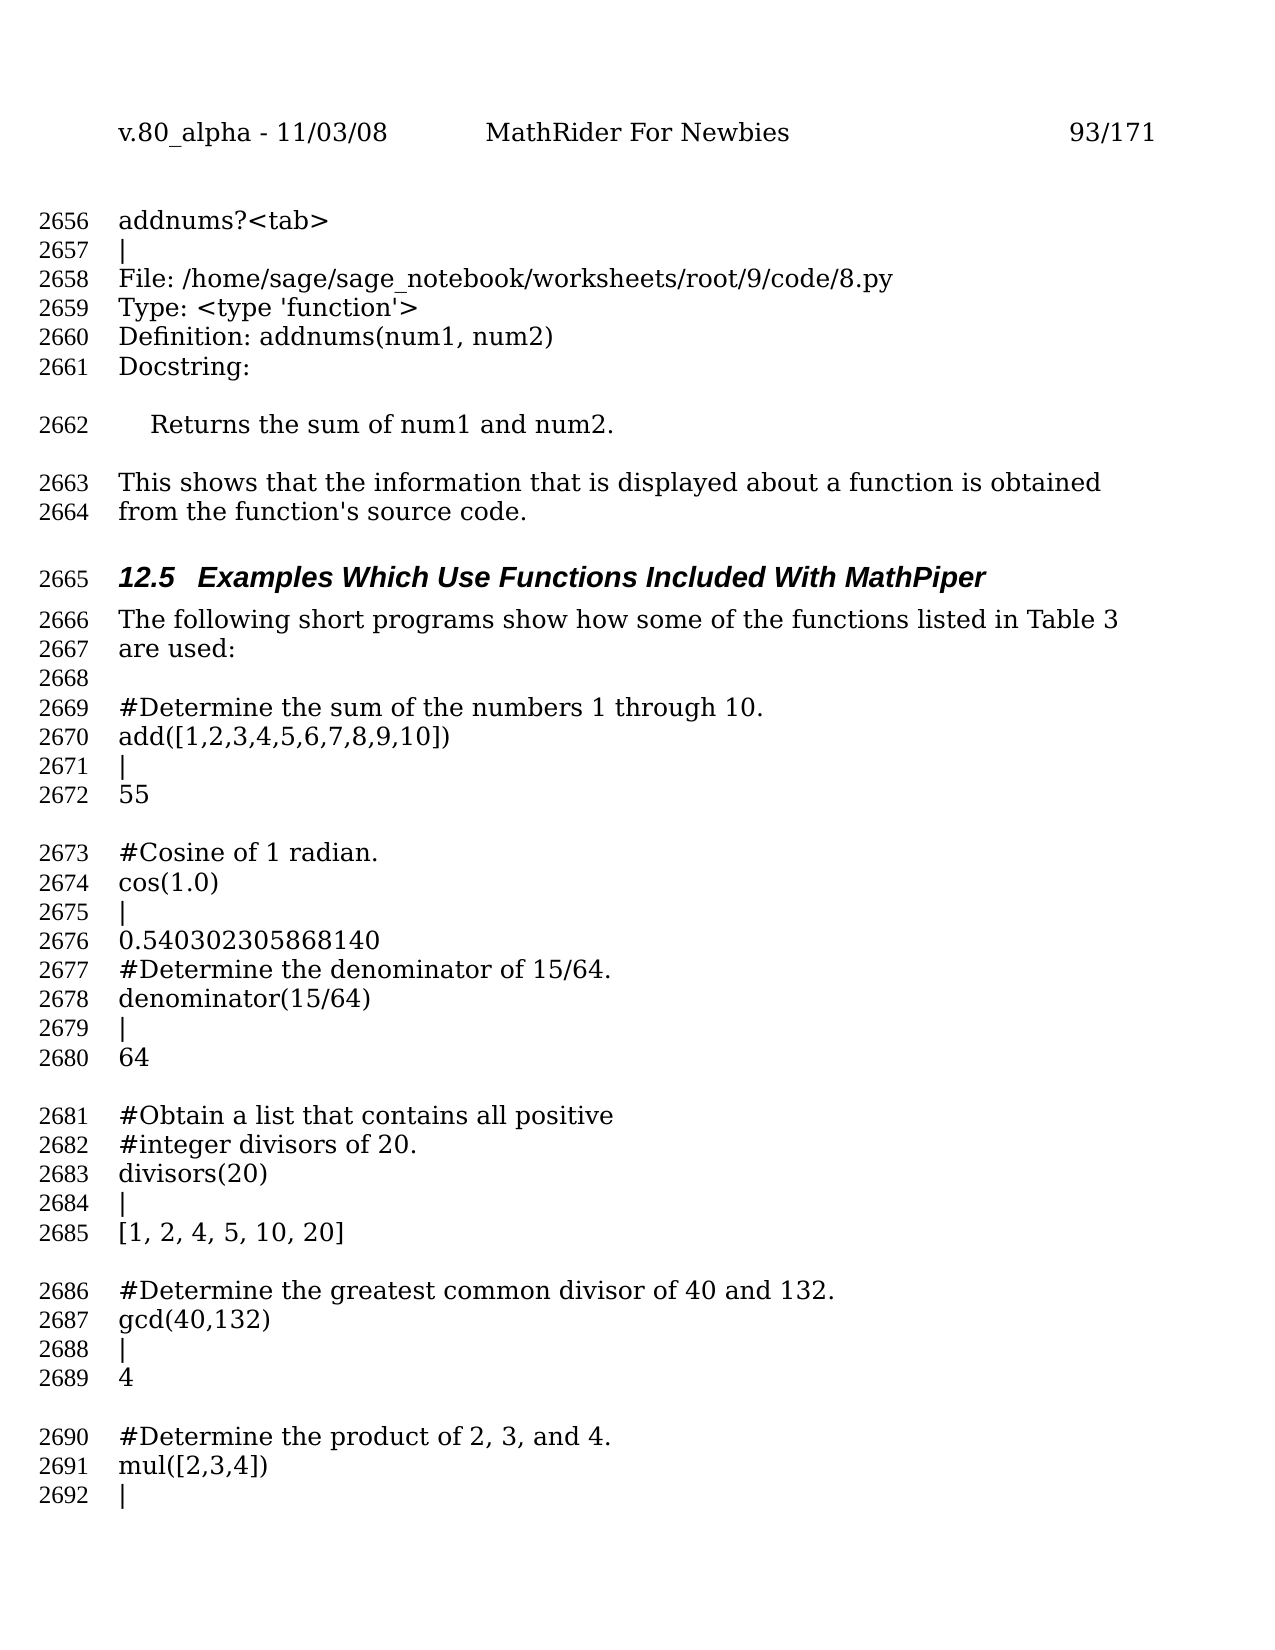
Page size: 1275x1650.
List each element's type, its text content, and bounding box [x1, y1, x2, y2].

text #Determine the denominator of 15/64. [118, 955, 1157, 984]
subtitle Examples Which Use Functions Included With MathPiper [118, 560, 1157, 593]
text [1, 2, 4, 5, 10, 20] [118, 1218, 1157, 1247]
text Type: <type 'function'> [118, 293, 1157, 323]
text Docstring: [118, 352, 1157, 381]
text Definition: addnums(num1, num2) [118, 323, 1157, 352]
text add([1,2,3,4,5,6,7,8,9,10]) [118, 722, 1157, 751]
text | [118, 1014, 1157, 1043]
text | [118, 1189, 1157, 1218]
text | [118, 235, 1157, 264]
text gcd(40,132) [118, 1305, 1157, 1334]
text mul([2,3,4]) [118, 1451, 1157, 1480]
text 4 [118, 1364, 1157, 1393]
text divisors(20) [118, 1159, 1157, 1189]
text addnums?<tab> [118, 206, 1157, 235]
text | [118, 751, 1157, 780]
text cos(1.0) [118, 868, 1157, 897]
text | [118, 1480, 1157, 1509]
text Returns the sum of num1 and num2. [118, 410, 1157, 439]
text #Determine the sum of the numbers 1 through 10. [118, 693, 1157, 722]
text File: /home/sage/sage_notebook/worksheets/root/9/code/8.py [118, 264, 1157, 293]
text | [118, 1334, 1157, 1364]
text #integer divisors of 20. [118, 1130, 1157, 1159]
text #Obtain a list that contains all positive [118, 1101, 1157, 1130]
text #Cosine of 1 radian. [118, 839, 1157, 868]
text #Determine the greatest common divisor of 40 and 132. [118, 1276, 1157, 1305]
text #Determine the product of 2, 3, and 4. [118, 1422, 1157, 1451]
text | [118, 897, 1157, 926]
text 55 [118, 780, 1157, 809]
text This shows that the information that is displayed about a function is obtained from the function's source code. [118, 468, 1157, 527]
text 0.540302305868140 [118, 926, 1157, 955]
text The following short programs show how some of the functions listed in Table 3 are used: [118, 605, 1157, 664]
text 64 [118, 1043, 1157, 1072]
text denominator(15/64) [118, 984, 1157, 1014]
